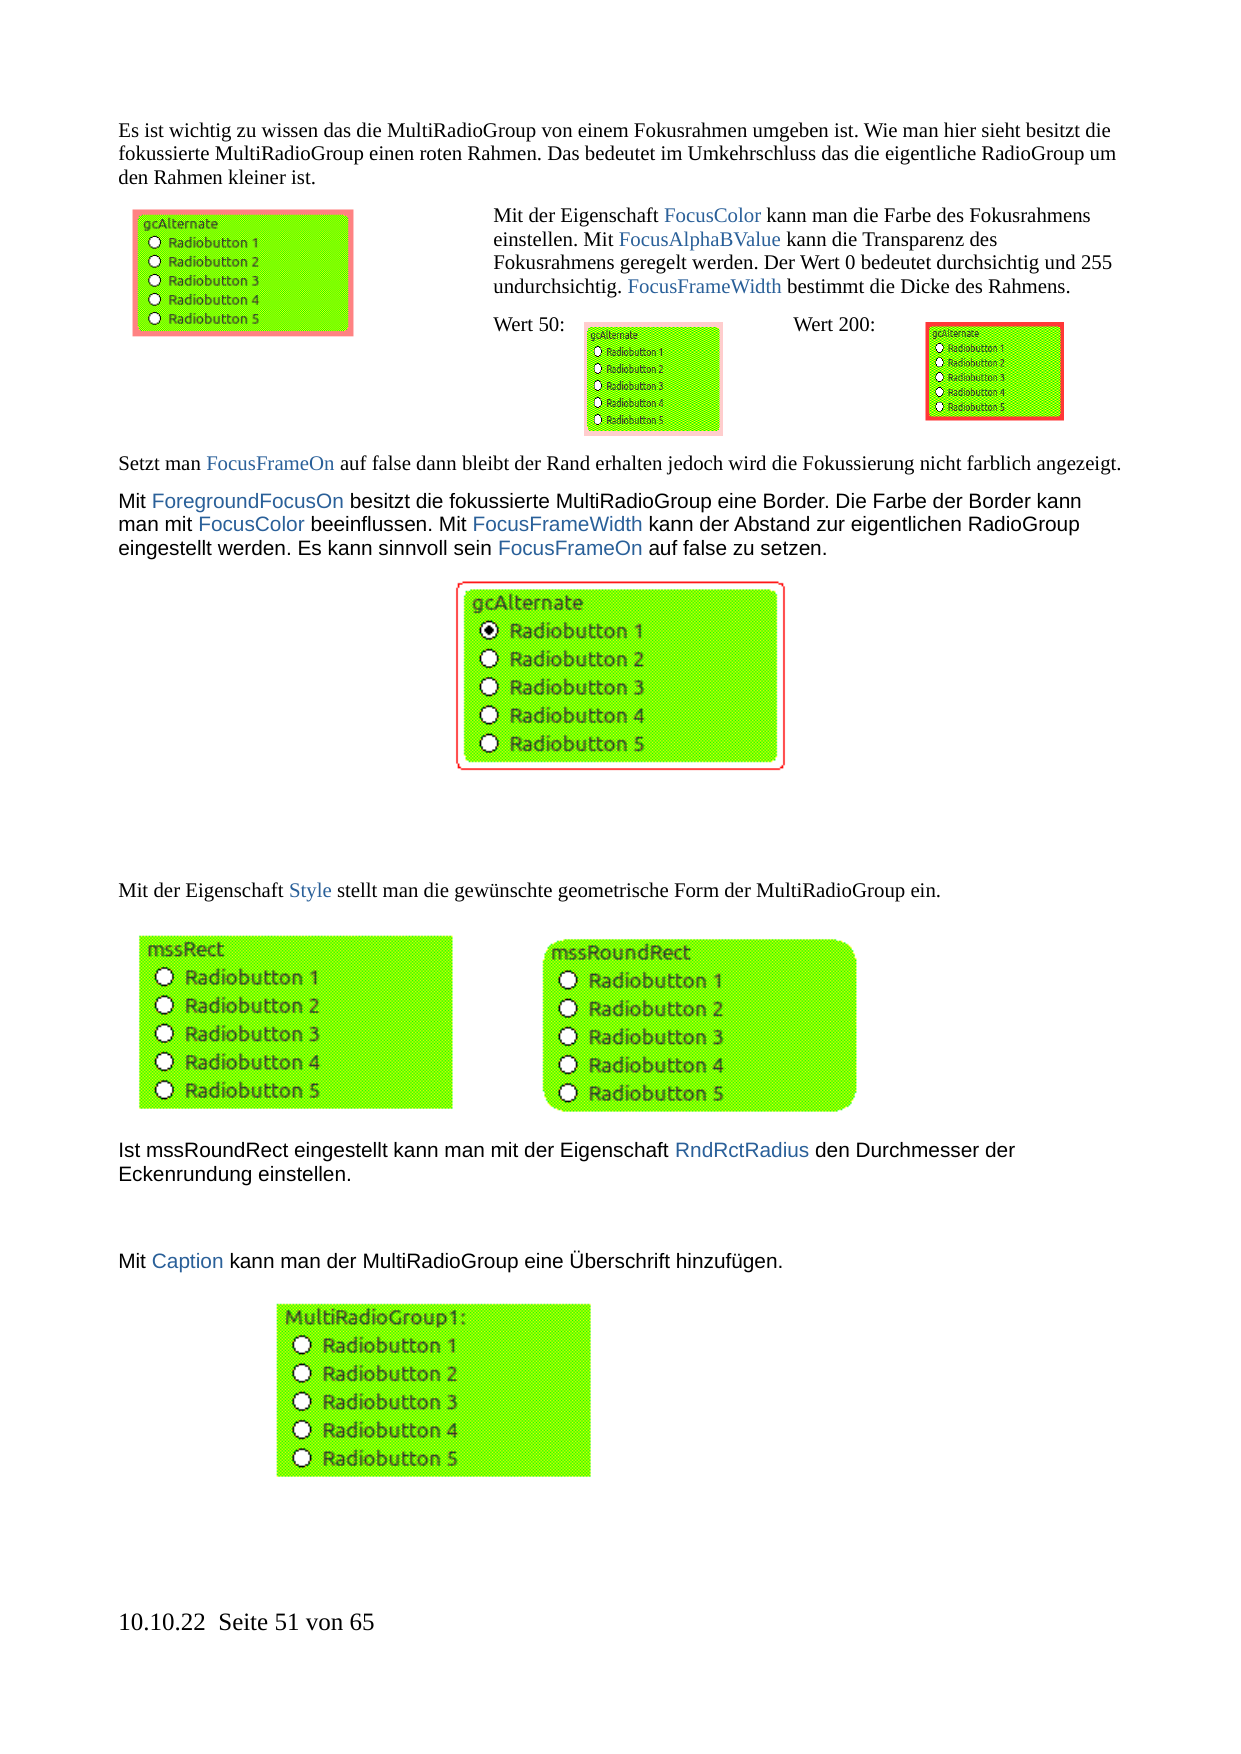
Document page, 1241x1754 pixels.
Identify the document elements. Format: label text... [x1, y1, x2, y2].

picture [526, 927, 877, 1126]
picture [127, 922, 470, 1120]
text Mit Caption kann man der MultiRadioGroup eine Überschrift hinzufügen. [118, 1245, 1122, 1274]
text Es ist wichtig zu wissen das die MultiRadioGroup von einem Fokusrahmen umgeben ist. Wie man hier sieht besitzt die fokussierte MultiRadioGroup einen roten Rahmen. Das bedeutet im Umkehrschluss das die eigentliche RadioGroup um den Rahmen kleiner ist. [118, 118, 1122, 189]
picture [579, 316, 724, 441]
text Mit der Eigenschaft FocusColor kann man die Farbe des Fokusrahmens einstellen. Mit FocusAlphaBValue kann die Transparenz des Fokusrahmens geregelt werden. Der Wert 0 bedeutet durchsichtig und 255 undurchsichtig. FocusFrameWidth bestimmt die Dicke des Rahmens. [364, 204, 1122, 298]
picture [263, 1298, 605, 1488]
text Mit ForegroundFocusOn besitzt die fokussierte MultiRadioGroup eine Border. Die Farbe der Border kann man mit FocusColor beeinflussen. Mit FocusFrameWidth kann der Abstand zur eigentlichen RadioGroup eingestellt werden. Es kann sinnvoll sein FocusFrameOn auf false zu setzen. [118, 489, 1122, 560]
picture [444, 575, 796, 778]
text Ist mssRoundRect eingestellt kann man mit der Eigenschaft RndRctRadius den Durchmesser der Eckenrundung einstellen. [118, 1139, 1122, 1186]
text Mit der Eigenschaft Style stellt man die gewünschte geometrische Form der MultiRadioGroup ein. [118, 883, 1122, 901]
text Wert 50: Wert 200: [118, 313, 1122, 360]
text Setzt man FocusFrameOn auf false dann bleibt der Rand erhalten jedoch wird die Fokussierung nicht farblich angezeigt. [118, 451, 1122, 475]
picture [121, 201, 364, 348]
picture [922, 317, 1068, 430]
